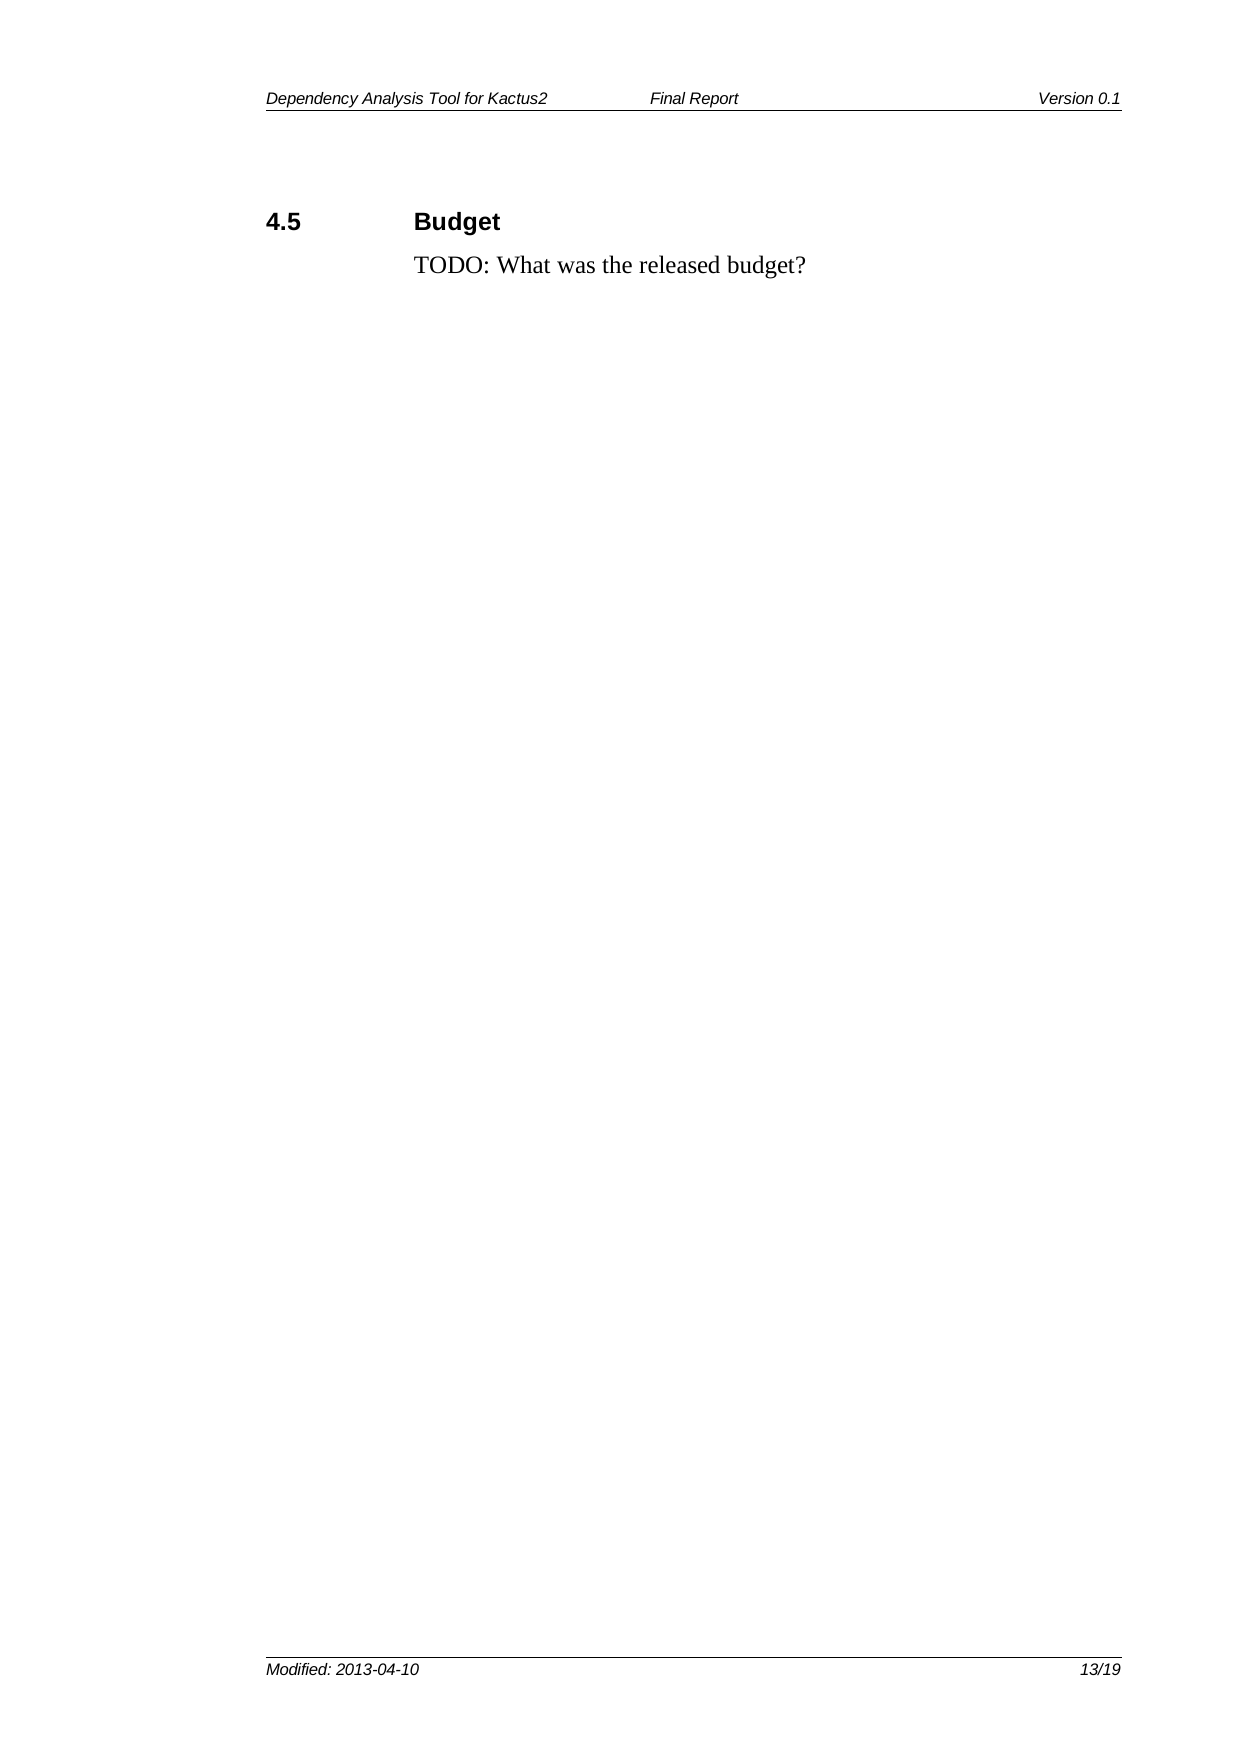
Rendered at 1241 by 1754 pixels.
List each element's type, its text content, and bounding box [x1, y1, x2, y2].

text TODO: What was the released budget? [413, 250, 1122, 279]
subtitle Budget [266, 207, 1122, 236]
